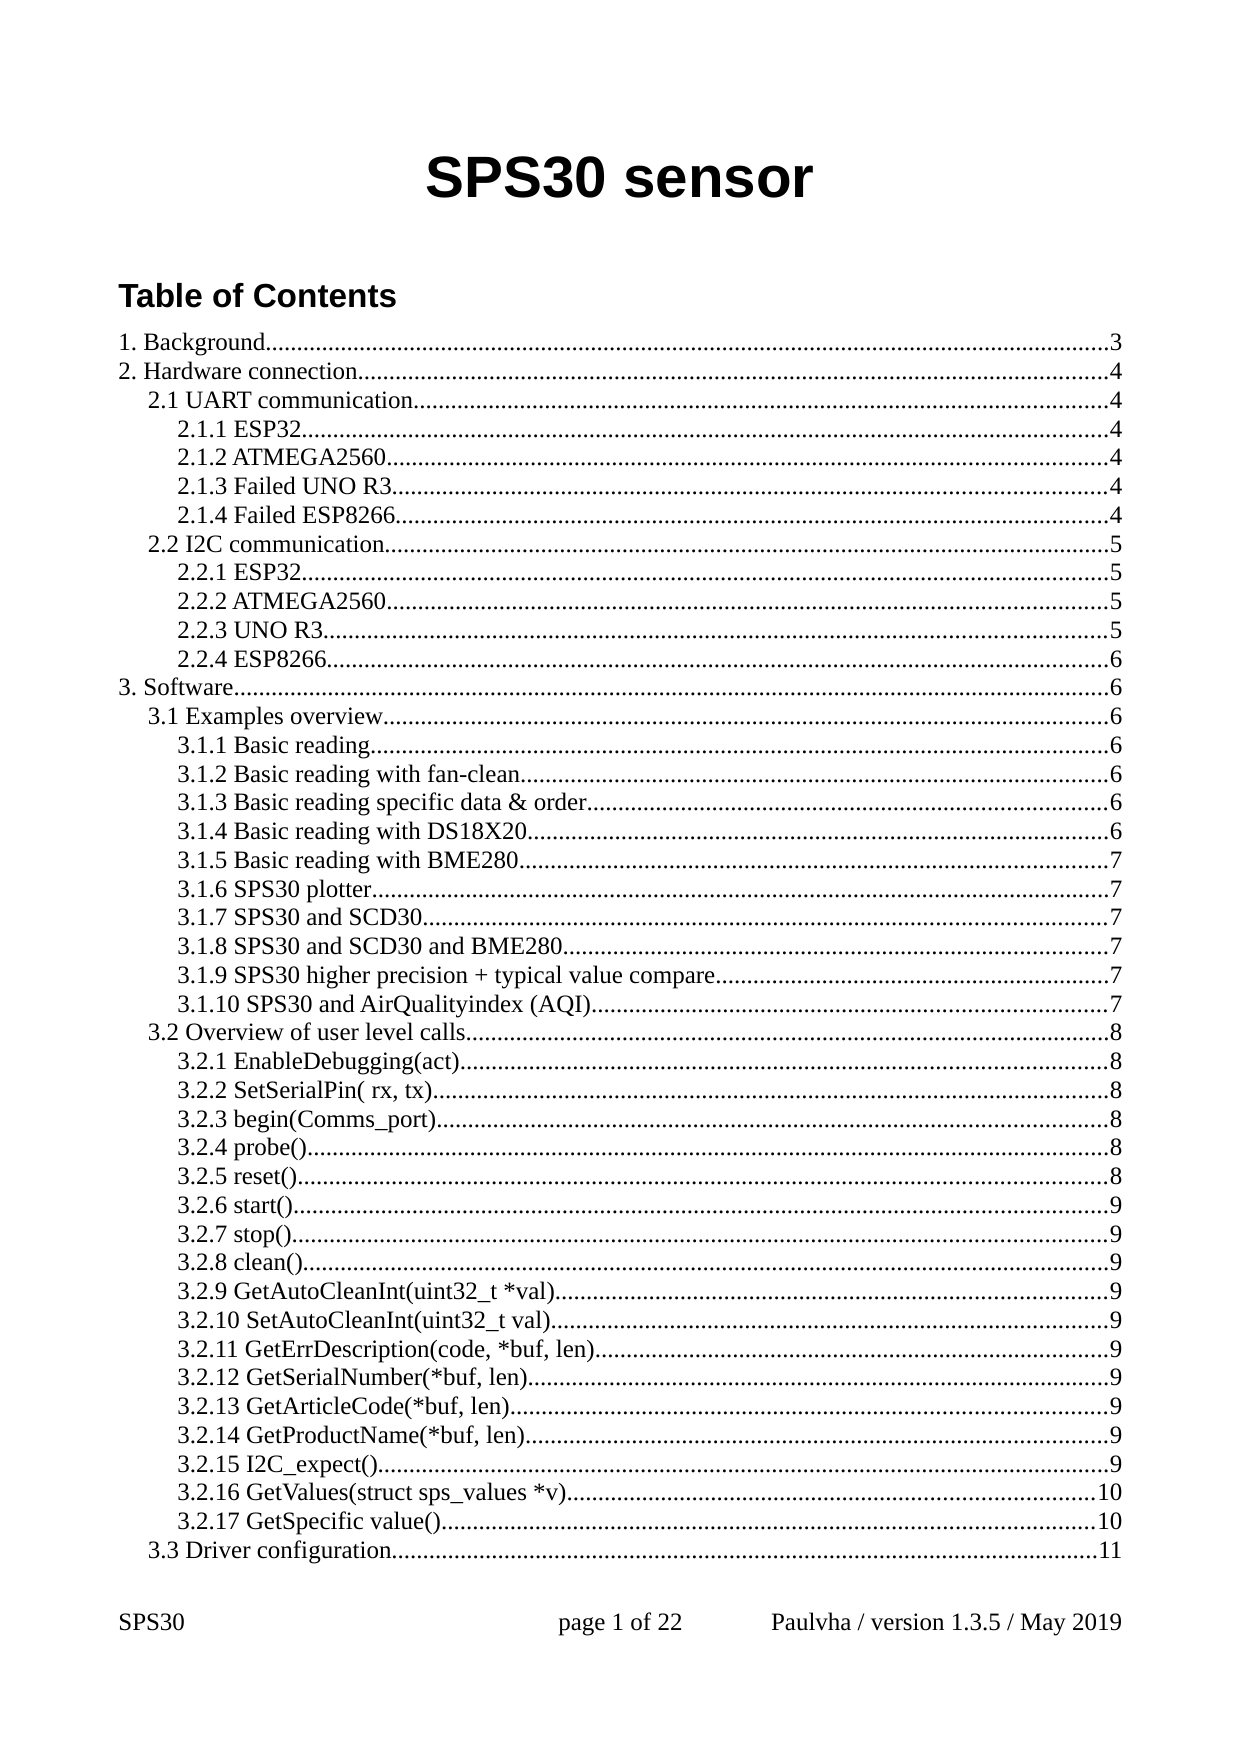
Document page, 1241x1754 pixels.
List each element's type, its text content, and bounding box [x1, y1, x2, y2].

text 2. Hardware connection 4 [118, 356, 1122, 385]
text 2.2.4 ESP8266 6 [177, 644, 1122, 672]
text 3.2.17 GetSpecific value() 10 [177, 1506, 1122, 1535]
text 3.1.6 SPS30 plotter 7 [177, 874, 1122, 902]
text 3.1.1 Basic reading 6 [177, 730, 1122, 759]
text 2.1.2 ATMEGA2560 4 [177, 442, 1122, 471]
text 2.2.1 ESP32 5 [177, 557, 1122, 586]
text 3.1.7 SPS30 and SCD30 7 [177, 902, 1122, 931]
text 3.1.10 SPS30 and AirQualityindex (AQI) 7 [177, 989, 1122, 1017]
text 3.1.3 Basic reading specific data & order 6 [177, 787, 1122, 816]
text 3.2 Overview of user level calls 8 [148, 1017, 1122, 1046]
text 3.2.6 start() 9 [177, 1190, 1122, 1219]
text 3.2.8 clean() 9 [177, 1247, 1122, 1276]
text 3.2.11 GetErrDescription(code, *buf, len) 9 [177, 1334, 1122, 1362]
text 3.2.4 probe() 8 [177, 1132, 1122, 1161]
text 3.1.8 SPS30 and SCD30 and BME280 7 [177, 931, 1122, 960]
text 2.1.3 Failed UNO R3 4 [177, 471, 1122, 500]
text 2.2.2 ATMEGA2560 5 [177, 586, 1122, 615]
subtitle Table of Contents [118, 276, 1122, 315]
text 3.3 Driver configuration 11 [148, 1535, 1122, 1564]
text 2.1.4 Failed ESP8266 4 [177, 500, 1122, 529]
text 3. Software 6 [118, 672, 1122, 701]
text 3.2.13 GetArticleCode(*buf, len) 9 [177, 1391, 1122, 1420]
text 2.1.1 ESP32 4 [177, 414, 1122, 442]
text 2.2.3 UNO R3 5 [177, 615, 1122, 644]
text 3.1.9 SPS30 higher precision + typical value compare 7 [177, 960, 1122, 989]
text 3.1.2 Basic reading with fan-clean 6 [177, 759, 1122, 787]
text 3.2.5 reset() 8 [177, 1161, 1122, 1190]
text 3.2.9 GetAutoCleanInt(uint32_t *val) 9 [177, 1276, 1122, 1305]
text 3.2.1 EnableDebugging(act) 8 [177, 1046, 1122, 1075]
text 3.2.7 stop() 9 [177, 1219, 1122, 1247]
title SPS30 sensor [118, 143, 1122, 210]
text 3.2.3 begin(Comms_port) 8 [177, 1104, 1122, 1132]
text 3.2.14 GetProductName(*buf, len) 9 [177, 1420, 1122, 1449]
text 3.2.12 GetSerialNumber(*buf, len) 9 [177, 1362, 1122, 1391]
text 3.1 Examples overview 6 [148, 701, 1122, 730]
text 3.2.15 I2C_expect() 9 [177, 1449, 1122, 1477]
text 3.1.5 Basic reading with BME280 7 [177, 845, 1122, 874]
text 2.1 UART communication 4 [148, 385, 1122, 414]
text 2.2 I2C communication 5 [148, 529, 1122, 557]
text 3.2.10 SetAutoCleanInt(uint32_t val) 9 [177, 1305, 1122, 1334]
text 3.1.4 Basic reading with DS18X20 6 [177, 816, 1122, 845]
text 1. Background 3 [118, 327, 1122, 356]
text 3.2.16 GetValues(struct sps_values *v) 10 [177, 1477, 1122, 1506]
text 3.2.2 SetSerialPin( rx, tx) 8 [177, 1075, 1122, 1104]
